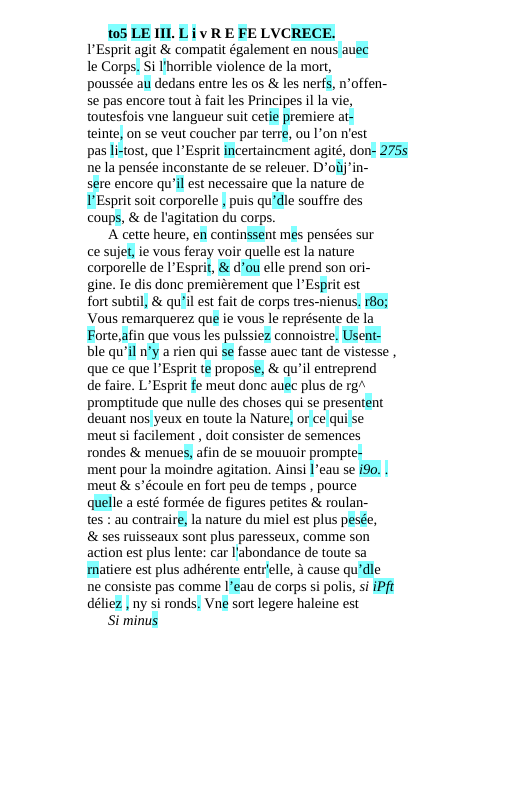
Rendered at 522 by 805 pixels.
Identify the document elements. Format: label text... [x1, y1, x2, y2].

text Si minus [87, 611, 488, 628]
text A cette heure, en continssent mes pensées sur ce sujet, ie vous feray voir quelle est la nature corporelle de l’Esprit, & d’ou elle prend son ori- gine. Ie dis donc premièrement que l’Esprit est fort subtil, & qu’il est fait de corps tres-nienus. r8o; Vous remarquerez que ie vous le représente de la Forte,afin que vous les pulssiez connoistre. Usent- ble qu’il n’y a rien qui se fasse auec tant de vistesse , que ce que l’Esprit te propose, & qu’il entreprend de faire. L’Esprit fe meut donc auec plus de rg^ promptitude que nulle des choses qui se presentent deuant nos yeux en toute la Nature, or ce qui se meut si facilement , doit consister de semences rondes & menues, afin de se mouuoir prompte- ment pour la moindre agitation. Ainsi l’eau se i9o. . meut & s’écoule en fort peu de temps , pource quelle a esté formée de figures petites & roulan- tes : au contraire, la nature du miel est plus pesée, & ses ruisseaux sont plus paresseux, comme son action est plus lente: car l'abondance de toute sa rnatiere est plus adhérente entr'elle, à cause qu’dle ne consiste pas comme l’eau de corps si polis, si iPft déliez , ny si ronds. Vne sort legere haleine est [87, 226, 488, 611]
text to5 LE III. L i v R E FE LVCRECE. l’Esprit agit & compatit également en nous auec le Corps. Si l'horrible violence de la mort, poussée au dedans entre les os & les nerfs, n’offen- se pas encore tout à fait les Principes il la vie, toutesfois vne langueur suit cetie premiere at- teinte, on se veut coucher par terre, ou l’on n'est pas li-tost, que l’Esprit incertaincment agité, don- 275s ne la pensée inconstante de se releuer. D’oùj’in- sere encore qu’il est necessaire que la nature de l’Esprit soit corporelle , puis qu’dle souffre des coups, & de l'agitation du corps. [87, 24, 488, 226]
